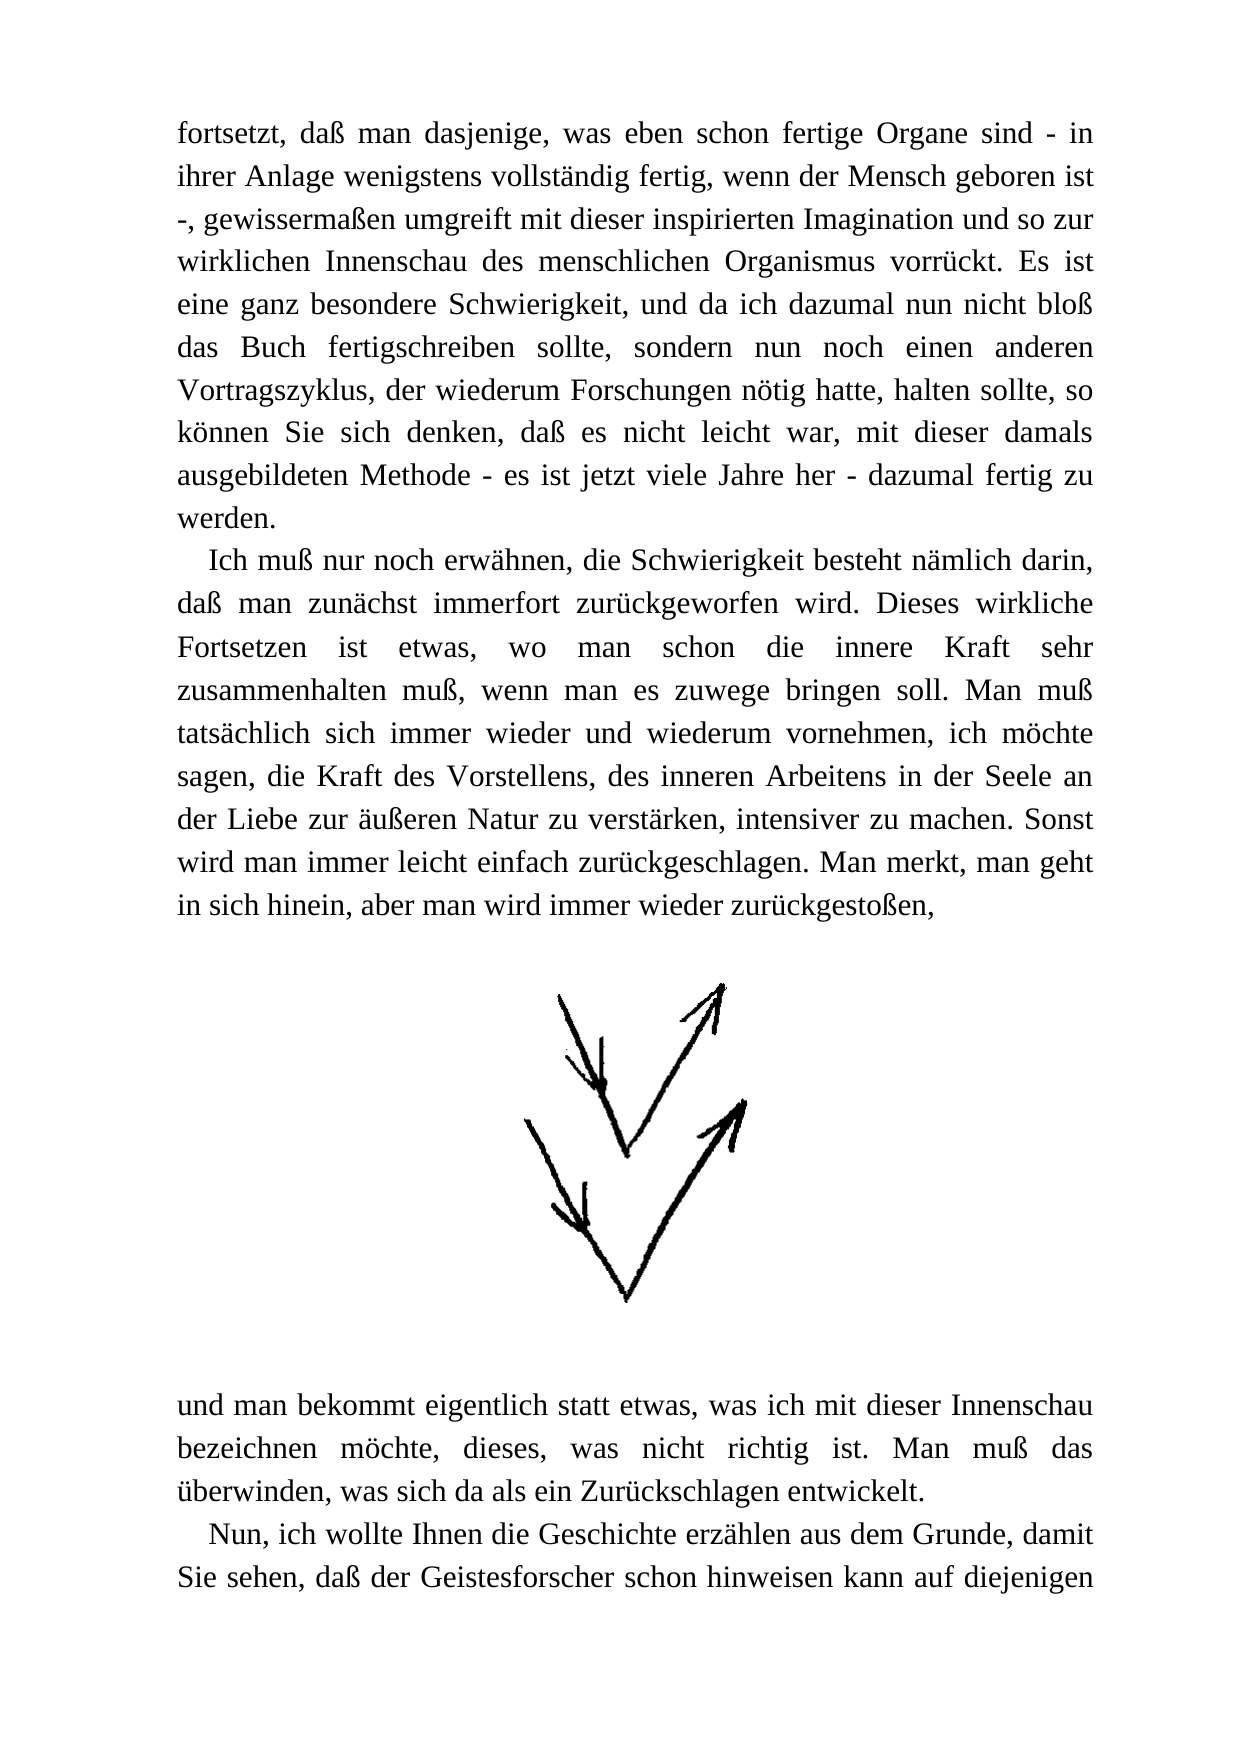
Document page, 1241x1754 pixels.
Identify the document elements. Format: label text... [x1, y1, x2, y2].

text Ich muß nur noch erwähnen, die Schwierigkeit besteht nämlich darin, daß man zunächst immerfort zurückgeworfen wird. Dieses wirkliche Fortsetzen ist etwas, wo man schon die innere Kraft sehr zusammenhalten muß, wenn man es zuwege bringen soll. Man muß tatsächlich sich immer wieder und wiederum vornehmen, ich möchte sagen, die Kraft des Vorstellens, des inneren Arbeitens in der Seele an der Liebe zur äußeren Natur zu verstärken, intensiver zu machen. Sonst wird man immer leicht einfach zurückgeschlagen. Man merkt, man geht in sich hinein, aber man wird immer wieder zurückgestoßen, [177, 542, 1094, 923]
picture [524, 983, 748, 1303]
text fortsetzt, daß man dasjenige, was eben schon fertige Organe sind - in ihrer Anlage wenigstens vollständig fertig, wenn der Mensch geboren ist -, gewissermaßen umgreift mit dieser inspirierten Imagination und so zur wirklichen Innenschau des menschlichen Organismus vorrückt. Es ist eine ganz besondere Schwierigkeit, und da ich dazumal nun nicht bloß das Buch fertigschreiben sollte, sondern nun noch einen anderen Vortragszyklus, der wiederum Forschungen nötig hatte, halten sollte, so können Sie sich denken, daß es nicht leicht war, mit dieser damals ausgebildeten Methode - es ist jetzt viele Jahre her - dazumal fertig zu werden. [177, 114, 1094, 535]
text und man bekommt eigentlich statt etwas, was ich mit dieser Innenschau bezeichnen möchte, dieses, was nicht richtig ist. Man muß das überwinden, was sich da als ein Zurückschlagen entwickelt. [177, 1386, 1094, 1508]
text Nun, ich wollte Ihnen die Geschichte erzählen aus dem Grunde, damit Sie sehen, daß der Geistesforscher schon hinweisen kann auf diejenigen [177, 1515, 1094, 1594]
